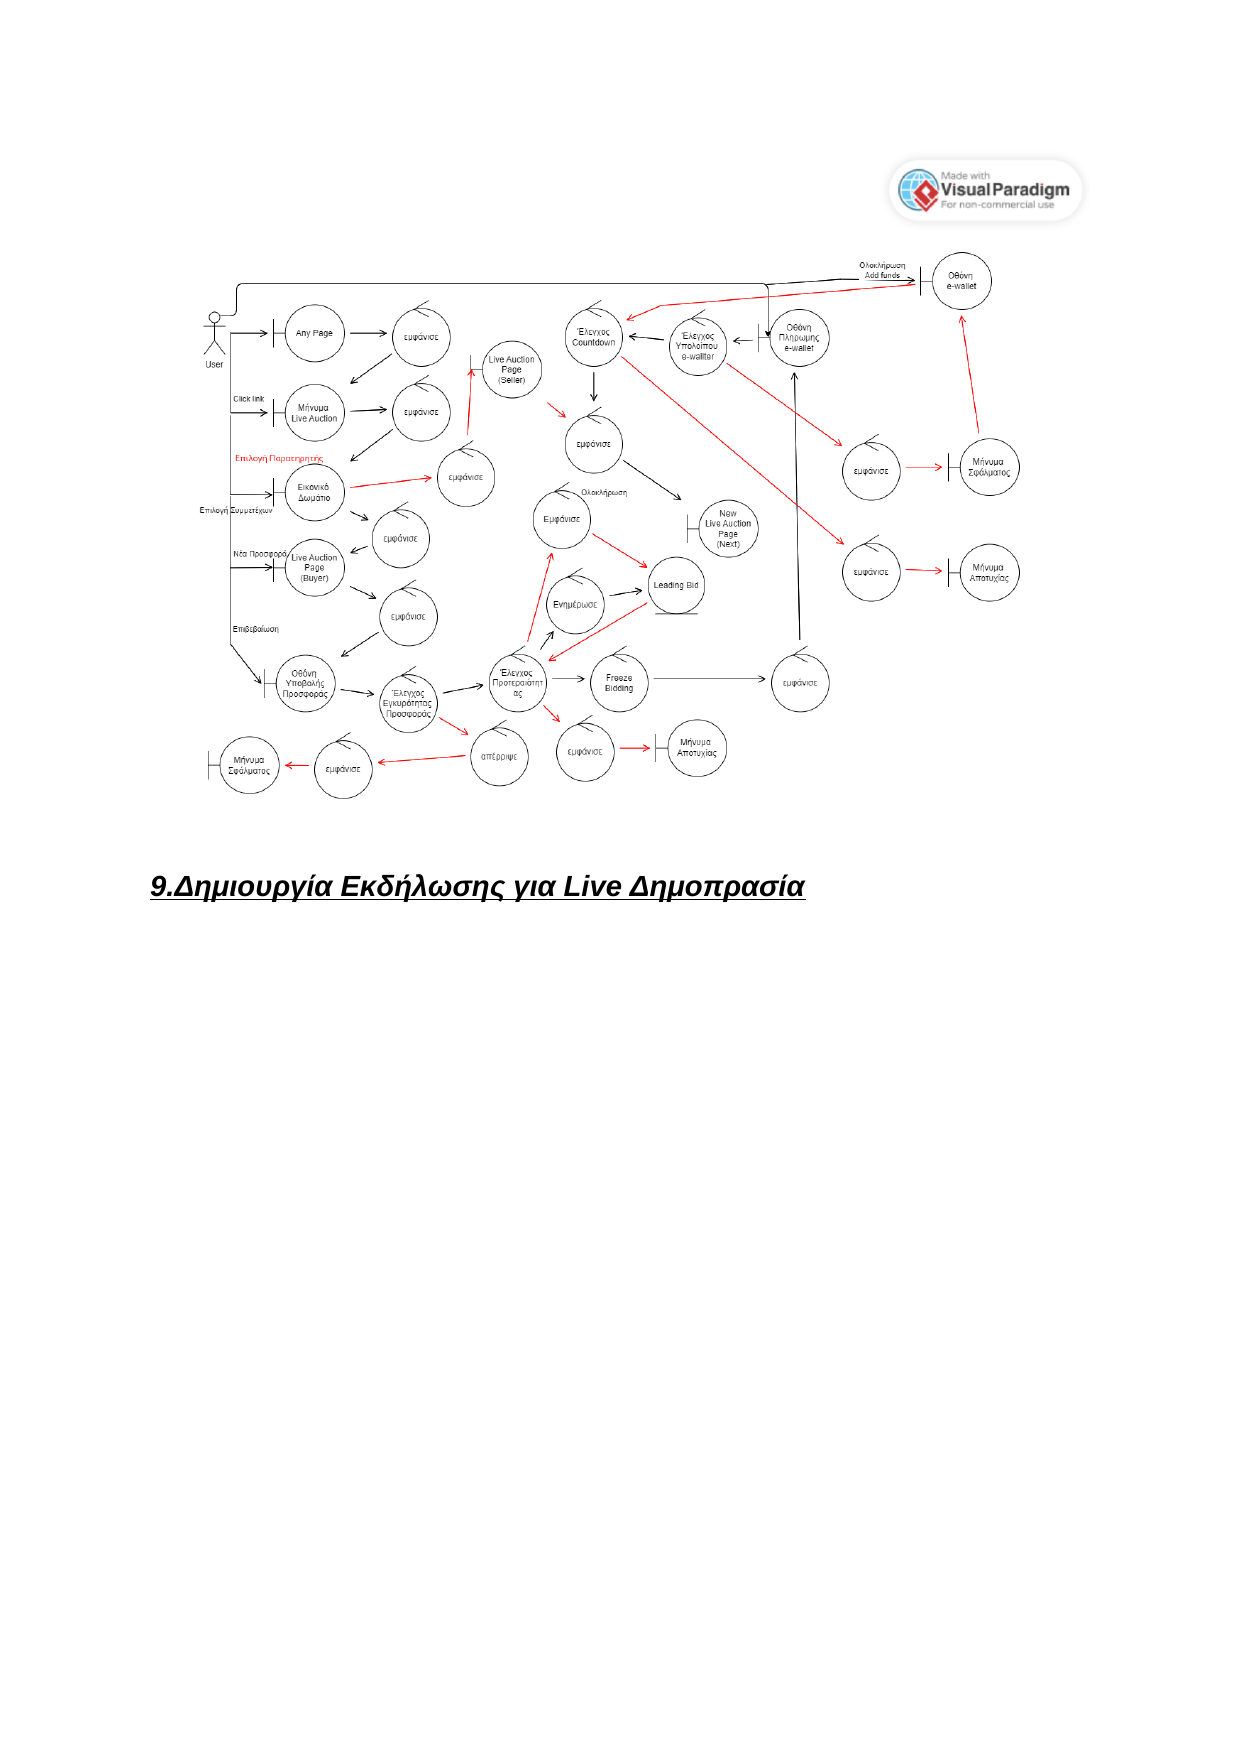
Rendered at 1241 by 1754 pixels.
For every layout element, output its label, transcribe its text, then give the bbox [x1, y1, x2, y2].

picture [150, 150, 1091, 811]
text 9.Δημιουργία Εκδήλωσης για Live Δημοπρασία [150, 869, 1090, 903]
